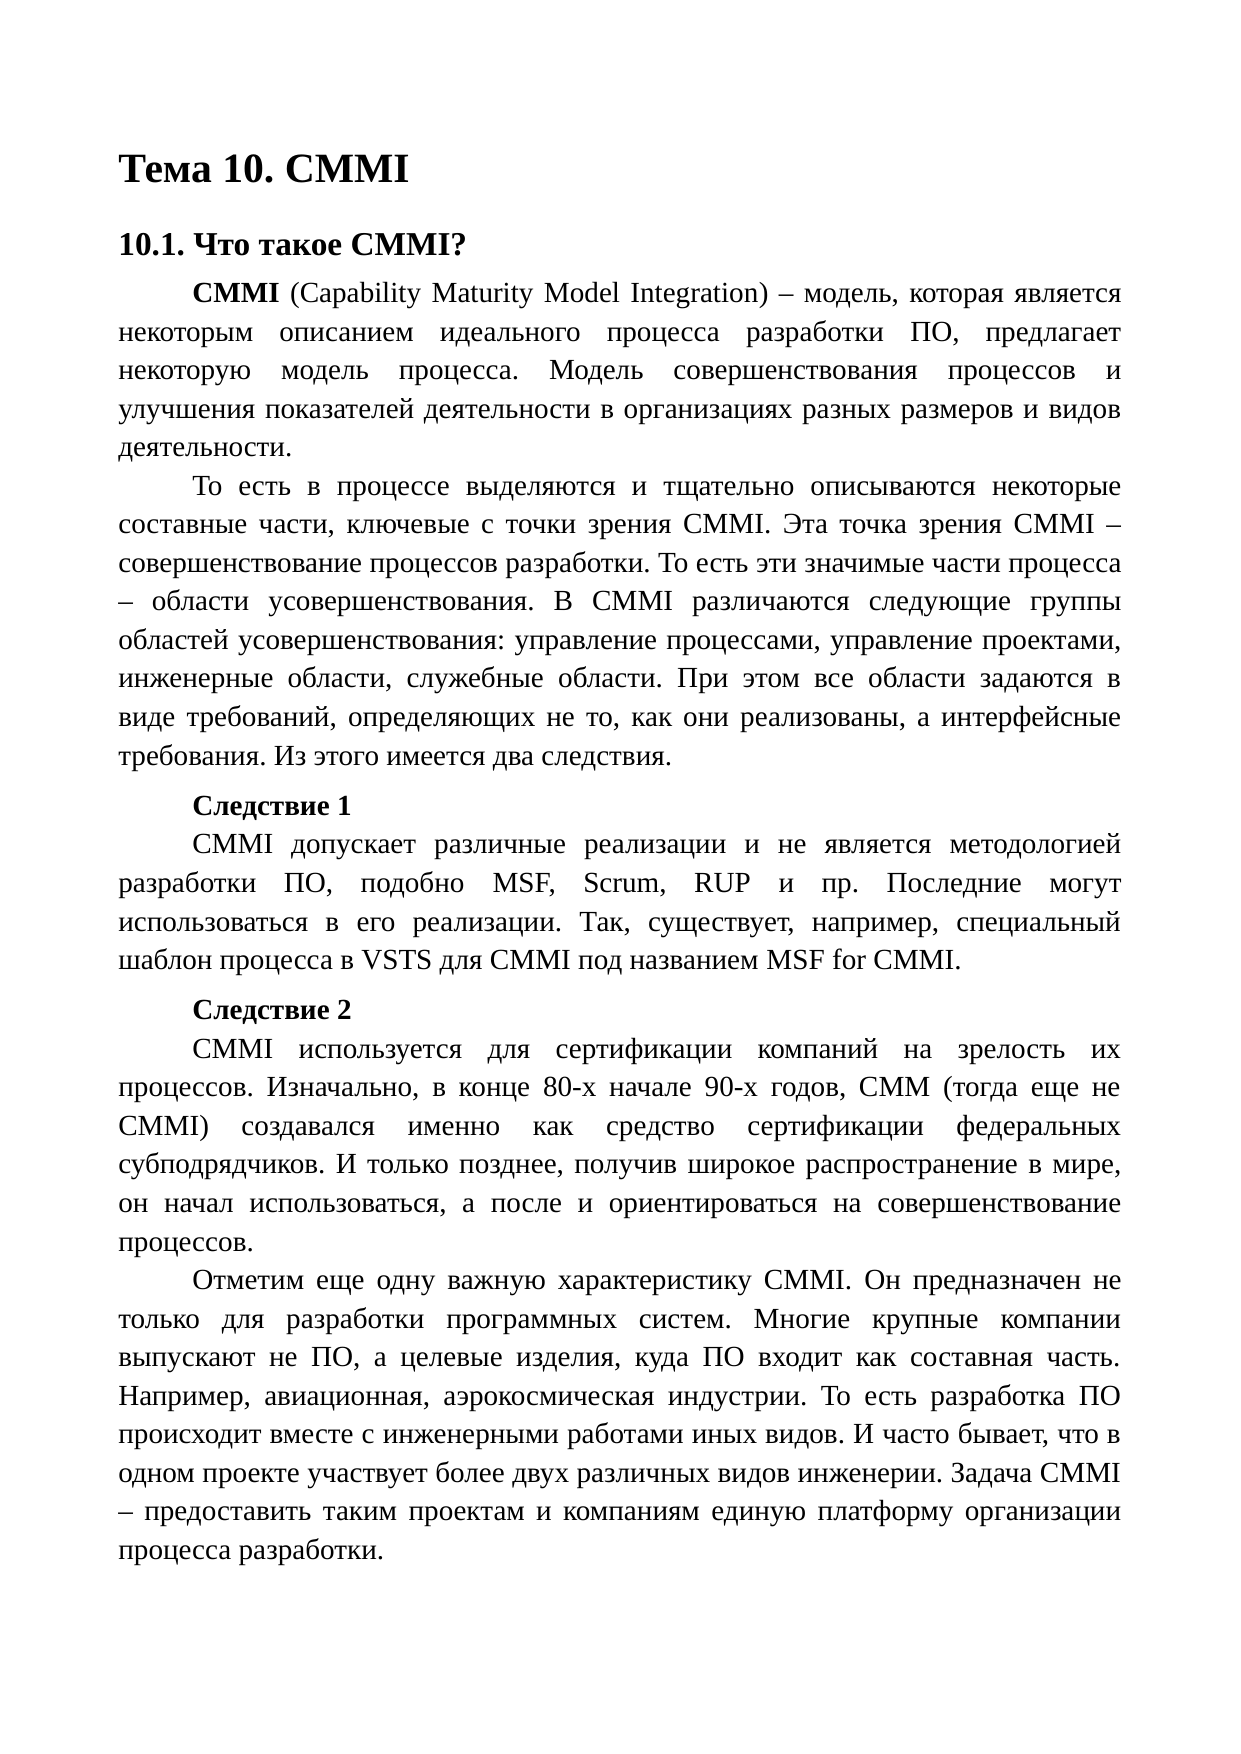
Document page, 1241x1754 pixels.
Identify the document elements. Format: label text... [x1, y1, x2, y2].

subtitle Тема 10. CMMI [118, 143, 1122, 191]
text CMMI используется для сертификации компаний на зрелость их процессов. Изначально, в конце 80-х начале 90-х годов, CMM (тогда еще не CMMI) создавался именно как средство сертификации федеральных субподрядчиков. И только позднее, получив широкое распространение в мире, он начал использоваться, а после и ориентироваться на совершенствование процессов. [118, 1031, 1122, 1257]
text Следствие 2 [118, 992, 1122, 1026]
subtitle 10.1. Что такое CMMI? [118, 224, 1122, 263]
text CMMI (Capability Maturity Model Integration) – модель, которая является некоторым описанием идеального процесса разработки ПО, предлагает некоторую модель процесса. Модель совершенствования процессов и улучшения показателей деятельности в организациях разных размеров и видов деятельности. [118, 275, 1122, 463]
text Отметим еще одну важную характеристику CMMI. Он предназначен не только для разработки программных систем. Многие крупные компании выпускают не ПО, а целевые изделия, куда ПО входит как составная часть. Например, авиационная, аэрокосмическая индустрии. То есть разработка ПО происходит вместе с инженерными работами иных видов. И часто бывает, что в одном проекте участвует более двух различных видов инженерии. Задача CMMI – предоставить таким проектам и компаниям единую платформу организации процесса разработки. [118, 1262, 1122, 1566]
text CMMI допускает различные реализации и не является методологией разработки ПО, подобно MSF, Scrum, RUP и пр. Последние могут использоваться в его реализации. Так, существует, например, специальный шаблон процесса в VSTS для CMMI под названием MSF for CMMI. [118, 827, 1122, 976]
text То есть в процессе выделяются и тщательно описываются некоторые составные части, ключевые с точки зрения CMMI. Эта точка зрения CMMI – совершенствование процессов разработки. То есть эти значимые части процесса – области усовершенствования. В CMMI различаются следующие группы областей усовершенствования: управление процессами, управление проектами, инженерные области, служебные области. При этом все области задаются в виде требований, определяющих не то, как они реализованы, а интерфейсные требования. Из этого имеется два следствия. [118, 468, 1122, 771]
text Следствие 1 [118, 788, 1122, 822]
